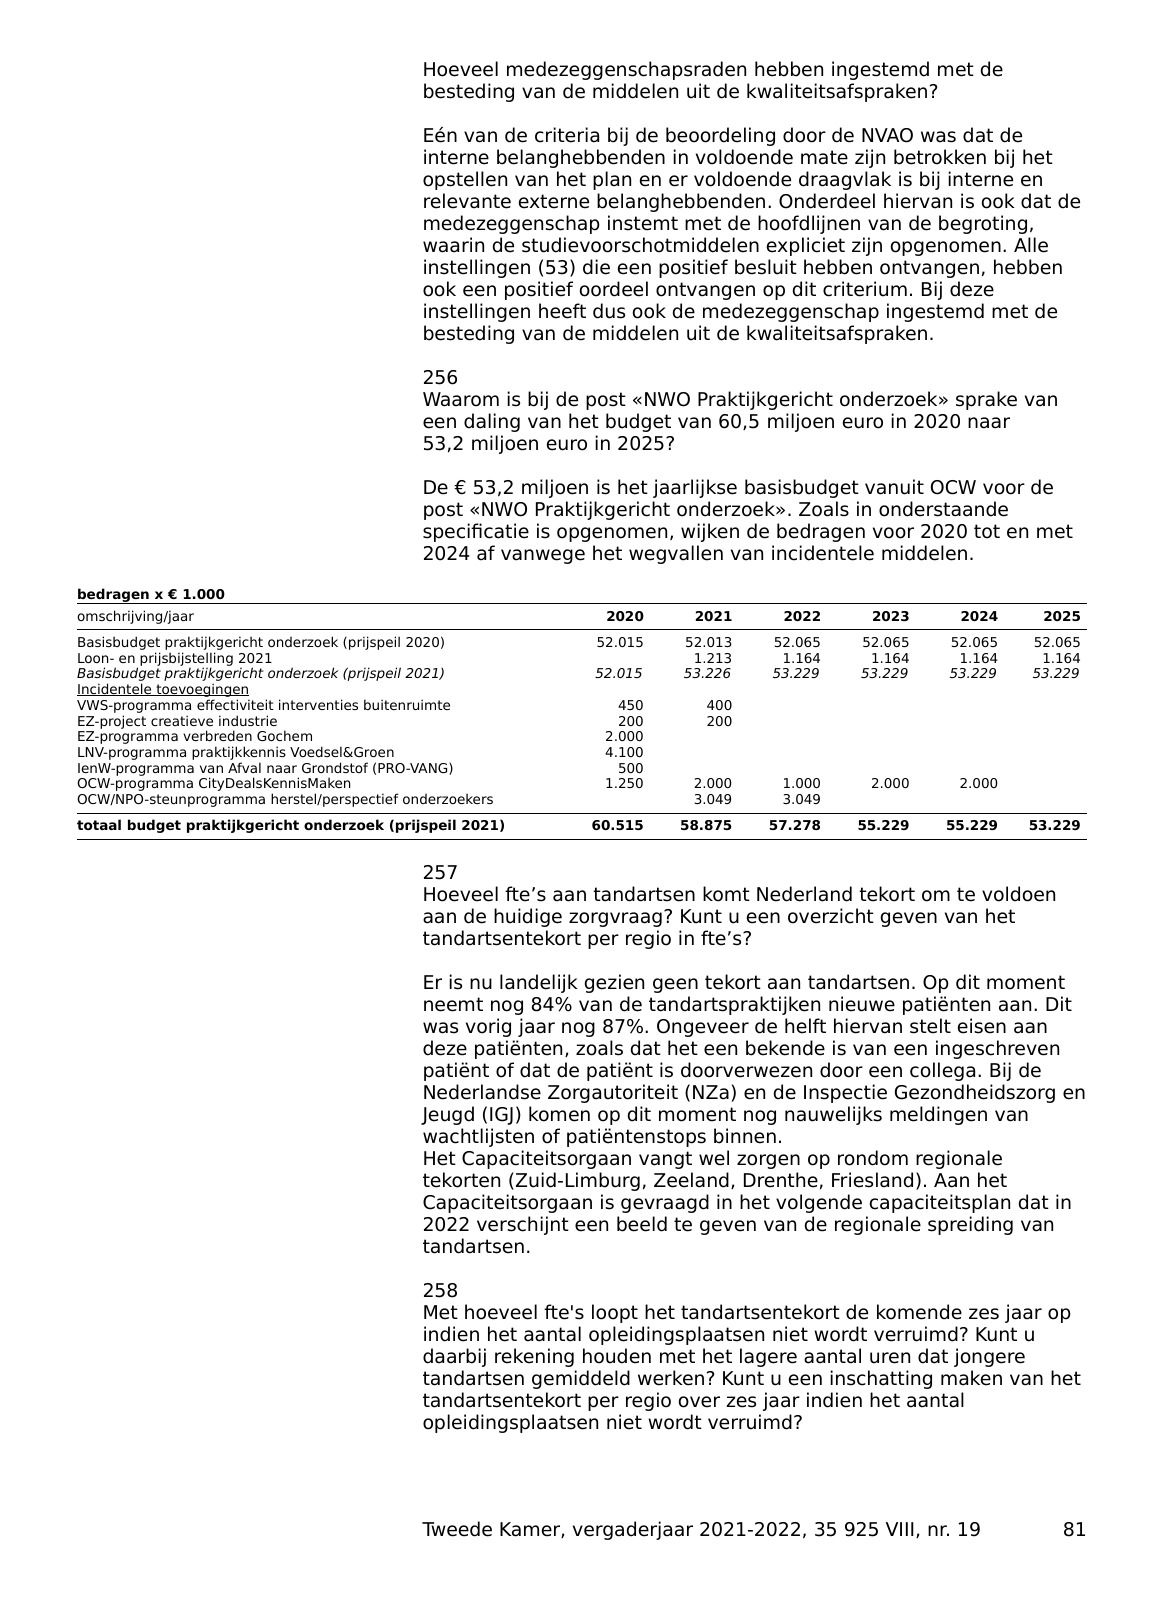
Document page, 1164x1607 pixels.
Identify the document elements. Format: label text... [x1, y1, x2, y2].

table_cell [738, 729, 827, 745]
table_cell [738, 698, 827, 713]
table_cell 1.164 [1004, 650, 1087, 666]
table_cell IenW-programma van Afval naar Grondstof (PRO-VANG) [77, 761, 561, 776]
table_cell [738, 682, 827, 698]
table_cell 53.229 [827, 666, 915, 682]
table_cell [1004, 776, 1087, 792]
table_cell 2020 [561, 604, 649, 629]
table_cell [915, 682, 1004, 698]
table_cell 1.000 [738, 776, 827, 792]
table_cell [915, 729, 1004, 745]
table_cell 57.278 [738, 814, 827, 838]
table_cell 53.226 [650, 666, 738, 682]
table_cell VWS-programma effectiviteit interventies buitenruimte [77, 698, 561, 713]
table_cell [561, 682, 649, 698]
table_cell 52.015 [561, 666, 649, 682]
table_cell 52.065 [827, 630, 915, 650]
table_cell 2.000 [915, 776, 1004, 792]
table_cell [915, 713, 1004, 729]
table_cell [827, 698, 915, 713]
table_cell 52.015 [561, 630, 649, 650]
table_cell LNV-programma praktijkkennis Voedsel&Groen [77, 745, 561, 761]
table_cell 1.164 [738, 650, 827, 666]
table_cell 2021 [650, 604, 738, 629]
text Hoeveel fte’s aan tandartsen komt Nederland tekort om te voldoen aan de huidige zorgvraag? Kunt u een overzicht geven van het tandartsentekort per regio in fte’s? [422, 884, 1087, 950]
table_cell [738, 761, 827, 776]
text Het Capaciteitsorgaan vangt wel zorgen op rondom regionale tekorten (Zuid-Limburg, Zeeland, Drenthe, Friesland). Aan het Capaciteitsorgaan is gevraagd in het volgende capaciteitsplan dat in 2022 verschijnt een beeld te geven van de regionale spreiding van tandartsen. [422, 1148, 1087, 1258]
table_cell [650, 761, 738, 776]
text Hoeveel medezeggenschapsraden hebben ingestemd met de besteding van de middelen uit de kwaliteitsafspraken? [422, 59, 1087, 103]
table_cell 53.229 [915, 666, 1004, 682]
table_cell EZ-project creatieve industrie [77, 713, 561, 729]
table_cell 53.229 [1004, 666, 1087, 682]
table_cell 52.065 [915, 630, 1004, 650]
text 258 [422, 1280, 1087, 1302]
table_cell 60.515 [561, 814, 649, 838]
text 256 [422, 367, 1087, 389]
table_cell 52.065 [1004, 630, 1087, 650]
table_cell 500 [561, 761, 649, 776]
table_cell 3.049 [738, 792, 827, 812]
table_cell Incidentele toevoegingen [77, 682, 561, 698]
table_cell 2024 [915, 604, 1004, 629]
table_cell OCW/NPO-steunprogramma herstel/perspectief onderzoekers [77, 792, 561, 812]
table_cell [738, 745, 827, 761]
table_cell 450 [561, 698, 649, 713]
text Waarom is bij de post «NWO Praktijkgericht onderzoek» sprake van een daling van het budget van 60,5 miljoen euro in 2020 naar 53,2 miljoen euro in 2025? [422, 389, 1087, 455]
table_cell [915, 792, 1004, 812]
table_cell Basisbudget praktijkgericht onderzoek (prijspeil 2020) [77, 630, 561, 650]
table_cell 200 [650, 713, 738, 729]
table_cell 1.213 [650, 650, 738, 666]
table_cell 53.229 [738, 666, 827, 682]
table_cell OCW-programma CityDealsKennisMaken [77, 776, 561, 792]
table_cell [827, 745, 915, 761]
table_cell [650, 745, 738, 761]
table_cell 1.164 [827, 650, 915, 666]
table_cell [650, 682, 738, 698]
table_cell 1.250 [561, 776, 649, 792]
table_cell 1.164 [915, 650, 1004, 666]
table_cell 52.013 [650, 630, 738, 650]
table_header bedragen x € 1.000 [77, 587, 1087, 603]
table_cell 55.229 [827, 814, 915, 838]
table_cell 2022 [738, 604, 827, 629]
table_cell 58.875 [650, 814, 738, 838]
table_cell [827, 729, 915, 745]
table_cell [738, 713, 827, 729]
table_cell 2025 [1004, 604, 1087, 629]
table_cell 2023 [827, 604, 915, 629]
table_cell [1004, 761, 1087, 776]
table_cell [915, 698, 1004, 713]
table_cell totaal budget praktijkgericht onderzoek (prijspeil 2021) [77, 814, 561, 838]
text Eén van de criteria bij de beoordeling door de NVAO was dat de interne belanghebbenden in voldoende mate zijn betrokken bij het opstellen van het plan en er voldoende draagvlak is bij interne en relevante externe belanghebbenden. Onderdeel hiervan is ook dat de medezeggenschap instemt met de hoofdlijnen van de begroting, waarin de studievoorschotmiddelen expliciet zijn opgenomen. Alle instellingen (53) die een positief besluit hebben ontvangen, hebben ook een positief oordeel ontvangen op dit criterium. Bij deze instellingen heeft dus ook de medezeggenschap ingestemd met de besteding van de middelen uit de kwaliteitsafspraken. [422, 125, 1087, 345]
table_cell 4.100 [561, 745, 649, 761]
table_cell 55.229 [915, 814, 1004, 838]
text De € 53,2 miljoen is het jaarlijkse basisbudget vanuit OCW voor de post «NWO Praktijkgericht onderzoek». Zoals in onderstaande specificatie is opgenomen, wijken de bedragen voor 2020 tot en met 2024 af vanwege het wegvallen van incidentele middelen. [422, 477, 1087, 565]
table_cell [915, 745, 1004, 761]
table_cell 52.065 [738, 630, 827, 650]
table_cell [915, 761, 1004, 776]
table_cell [561, 650, 649, 666]
table_cell [1004, 698, 1087, 713]
table_cell [561, 792, 649, 812]
table_cell [827, 792, 915, 812]
text Met hoeveel fte's loopt het tandartsentekort de komende zes jaar op indien het aantal opleidingsplaatsen niet wordt verruimd? Kunt u daarbij rekening houden met het lagere aantal uren dat jongere tandartsen gemiddeld werken? Kunt u een inschatting maken van het tandartsentekort per regio over zes jaar indien het aantal opleidingsplaatsen niet wordt verruimd? [422, 1302, 1087, 1434]
table_cell [1004, 792, 1087, 812]
table_cell omschrijving/jaar [77, 604, 561, 629]
table_cell Loon- en prijsbijstelling 2021 [77, 650, 561, 666]
table_cell 3.049 [650, 792, 738, 812]
table_cell 2.000 [650, 776, 738, 792]
table_cell [1004, 729, 1087, 745]
text 257 [422, 862, 1087, 884]
table_cell [1004, 682, 1087, 698]
table_cell [1004, 713, 1087, 729]
table_cell EZ-programma verbreden Gochem [77, 729, 561, 745]
table_cell [827, 761, 915, 776]
table_cell [1004, 745, 1087, 761]
table_cell [650, 729, 738, 745]
table_cell 2.000 [827, 776, 915, 792]
text Er is nu landelijk gezien geen tekort aan tandartsen. Op dit moment neemt nog 84% van de tandartspraktijken nieuwe patiënten aan. Dit was vorig jaar nog 87%. Ongeveer de helft hiervan stelt eisen aan deze patiënten, zoals dat het een bekende is van een ingeschreven patiënt of dat de patiënt is doorverwezen door een collega. Bij de Nederlandse Zorgautoriteit (NZa) en de Inspectie Gezondheidszorg en Jeugd (IGJ) komen op dit moment nog nauwelijks meldingen van wachtlijsten of patiëntenstops binnen. [422, 972, 1087, 1148]
table_cell [827, 682, 915, 698]
table_cell Basisbudget praktijkgericht onderzoek (prijspeil 2021) [77, 666, 561, 682]
table_cell 2.000 [561, 729, 649, 745]
table_cell 200 [561, 713, 649, 729]
table_cell 400 [650, 698, 738, 713]
table_cell 53.229 [1004, 814, 1087, 838]
table_cell [827, 713, 915, 729]
